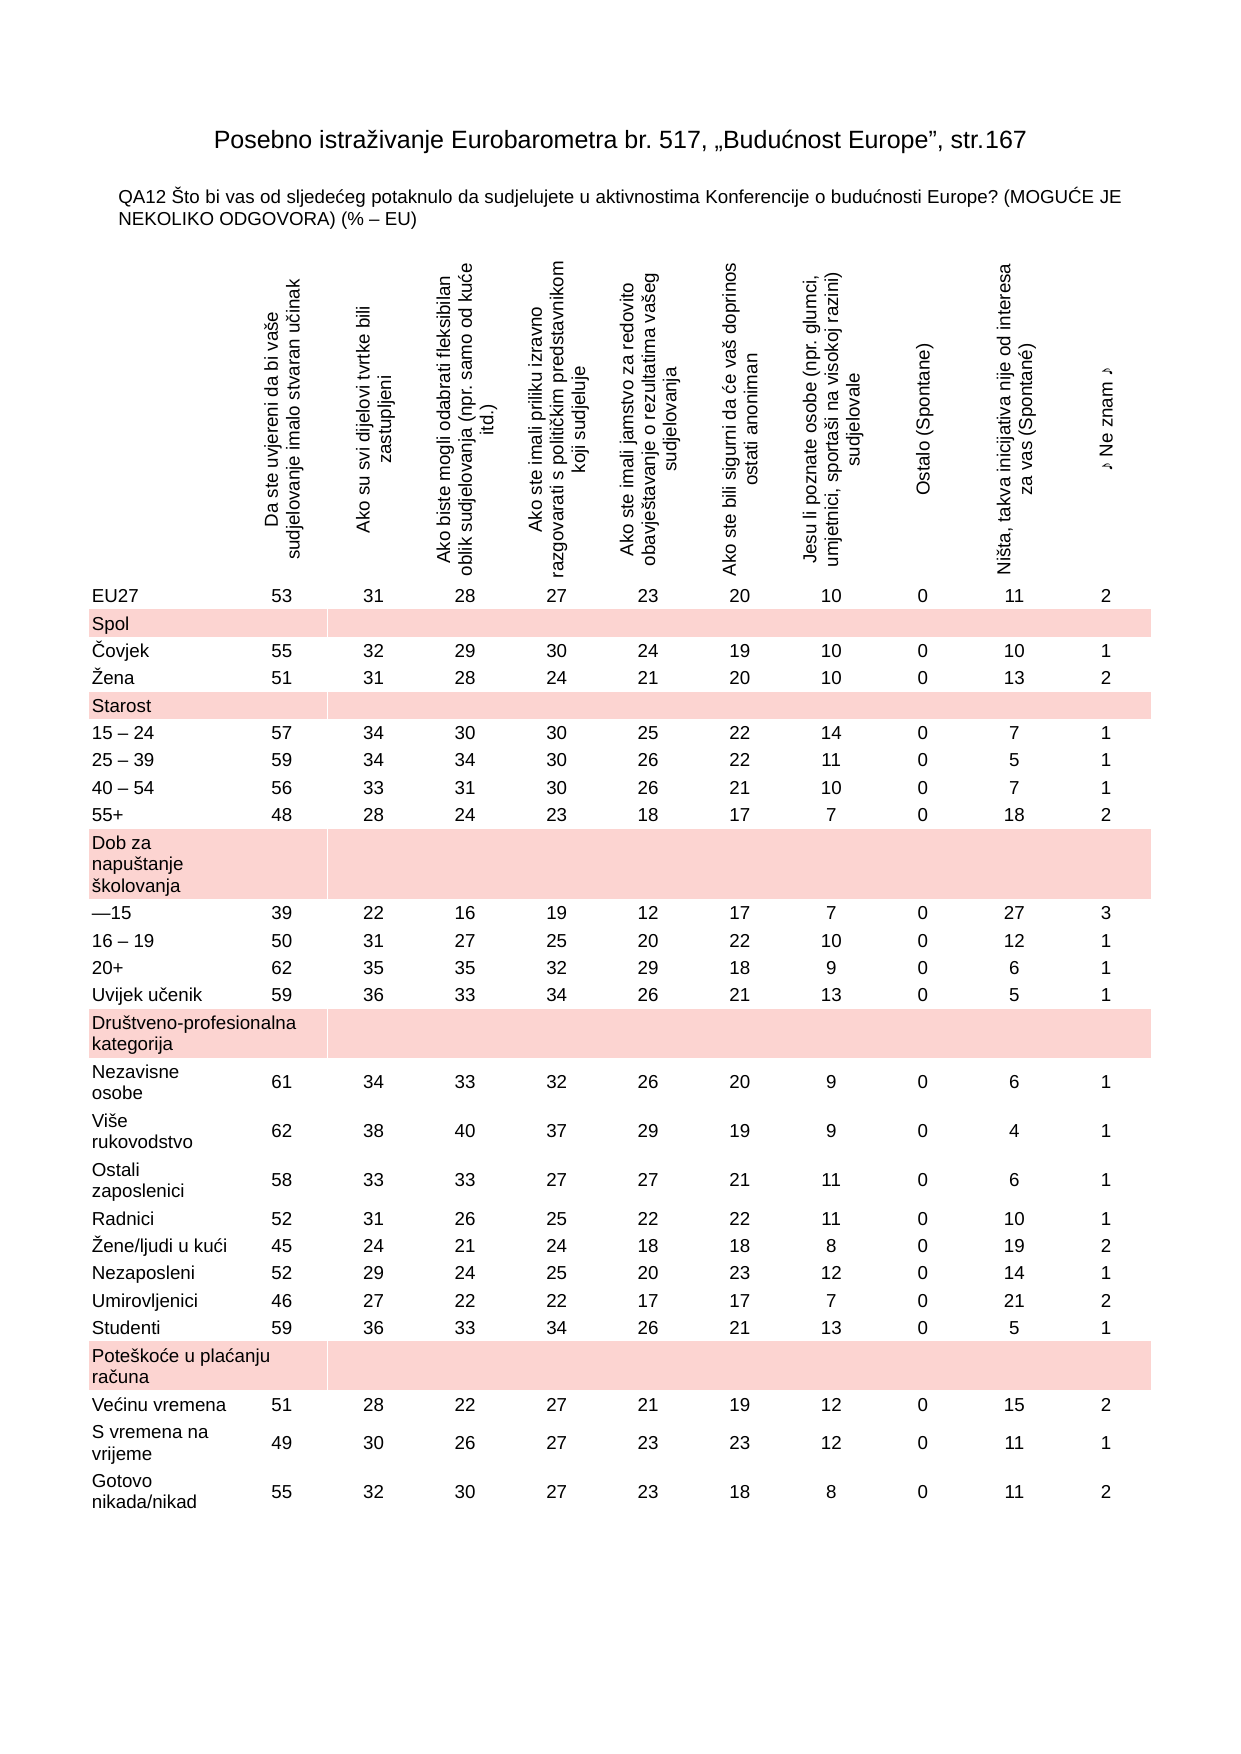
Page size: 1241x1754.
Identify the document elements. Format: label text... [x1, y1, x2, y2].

table_cell 9 [785, 954, 877, 981]
table_header Jesu li poznate osobe (npr. glumci, umjetnici, sportaši na visokoj razini) sudjelovale [785, 257, 877, 582]
table_cell 20 [694, 664, 785, 692]
table_cell 46 [236, 1287, 327, 1314]
table_cell 50 [236, 926, 327, 954]
table_cell [419, 1009, 511, 1058]
table_cell 32 [511, 1058, 602, 1107]
table_cell 25 [511, 1205, 602, 1232]
table_cell 24 [602, 637, 694, 664]
table_cell Žene/ljudi u kući [89, 1232, 236, 1259]
table_cell 31 [328, 926, 419, 954]
table_cell 20 [694, 1058, 785, 1107]
table_cell 33 [419, 1156, 511, 1204]
table_cell 59 [236, 981, 327, 1009]
table_cell 34 [511, 1314, 602, 1341]
table_cell 2 [1060, 1467, 1151, 1516]
table_cell 45 [236, 1232, 327, 1259]
table_cell 0 [877, 801, 968, 828]
table_cell Dob za napuštanje školovanja [89, 829, 236, 899]
table_cell [419, 692, 511, 719]
table_cell 2 [1060, 582, 1151, 609]
table_cell 14 [968, 1259, 1060, 1287]
table_cell 20 [602, 926, 694, 954]
table_header Ako su svi dijelovi tvrtke bili zastupljeni [328, 257, 419, 582]
table_cell 48 [236, 801, 327, 828]
table_cell Radnici [89, 1205, 236, 1232]
table_cell 36 [328, 981, 419, 1009]
table_cell 27 [511, 1390, 602, 1418]
table_cell 1 [1060, 981, 1151, 1009]
table_cell 22 [328, 899, 419, 926]
table_cell 32 [328, 1467, 419, 1516]
table_cell 12 [602, 899, 694, 926]
table_cell 2 [1060, 1287, 1151, 1314]
table_cell 34 [328, 746, 419, 774]
table_cell [694, 692, 785, 719]
table_cell 22 [511, 1287, 602, 1314]
table_cell 51 [236, 1390, 327, 1418]
table_cell 18 [602, 1232, 694, 1259]
table_cell 22 [419, 1390, 511, 1418]
table_cell [694, 609, 785, 637]
table_cell 21 [694, 981, 785, 1009]
table_cell 18 [694, 954, 785, 981]
table_cell [602, 692, 694, 719]
table_cell 62 [236, 954, 327, 981]
table_cell 33 [419, 1314, 511, 1341]
table_cell 23 [602, 1418, 694, 1467]
table_cell [877, 829, 968, 899]
table_cell 18 [602, 801, 694, 828]
table_cell 28 [419, 664, 511, 692]
table_cell 19 [511, 899, 602, 926]
table_cell 0 [877, 926, 968, 954]
table_cell Ostali zaposlenici [89, 1156, 236, 1204]
table_cell 6 [968, 1058, 1060, 1107]
table_cell 40 [419, 1107, 511, 1156]
table_cell 0 [877, 582, 968, 609]
table_cell 1 [1060, 1205, 1151, 1232]
table_cell 0 [877, 719, 968, 746]
table_cell 26 [602, 981, 694, 1009]
table_cell 0 [877, 1205, 968, 1232]
table_cell 19 [694, 1390, 785, 1418]
table_cell 10 [785, 664, 877, 692]
table_header Da ste uvjereni da bi vaše sudjelovanje imalo stvaran učinak [236, 257, 327, 582]
table_header ♪ Ne znam ♪ [1060, 257, 1151, 582]
table_cell 1 [1060, 746, 1151, 774]
table_header Ako ste imali priliku izravno razgovarati s političkim predstavnikom koji sudjeluje [511, 257, 602, 582]
table_cell 22 [694, 1205, 785, 1232]
table_header Ostalo (Spontane) [877, 257, 968, 582]
table_cell 10 [785, 926, 877, 954]
table_cell 26 [602, 1058, 694, 1107]
table_cell 0 [877, 1259, 968, 1287]
table_cell 27 [511, 1156, 602, 1204]
table_cell [1060, 1009, 1151, 1058]
table_cell 6 [968, 1156, 1060, 1204]
table_cell 0 [877, 1232, 968, 1259]
table_cell 18 [694, 1232, 785, 1259]
table_cell 38 [328, 1107, 419, 1156]
table_cell 19 [694, 1107, 785, 1156]
table_cell 10 [785, 582, 877, 609]
table_cell EU27 [89, 582, 236, 609]
table_cell 0 [877, 746, 968, 774]
table_cell [968, 692, 1060, 719]
table_cell Gotovo nikada/nikad [89, 1467, 236, 1516]
table_cell 62 [236, 1107, 327, 1156]
table_cell [511, 829, 602, 899]
table_cell 22 [694, 746, 785, 774]
table_cell 59 [236, 1314, 327, 1341]
table_cell 0 [877, 1418, 968, 1467]
table_cell Studenti [89, 1314, 236, 1341]
table_cell 18 [694, 1467, 785, 1516]
table_cell Čovjek [89, 637, 236, 664]
table_cell 20 [602, 1259, 694, 1287]
table_cell 23 [602, 582, 694, 609]
table_cell 49 [236, 1418, 327, 1467]
table_cell 5 [968, 981, 1060, 1009]
table_cell 0 [877, 1390, 968, 1418]
table_cell 0 [877, 899, 968, 926]
table_cell 34 [328, 1058, 419, 1107]
table_cell 30 [419, 1467, 511, 1516]
table_cell [602, 829, 694, 899]
table_cell 19 [968, 1232, 1060, 1259]
table_cell 7 [785, 899, 877, 926]
table_cell 26 [602, 1314, 694, 1341]
table_cell Žena [89, 664, 236, 692]
table_cell —15 [89, 899, 236, 926]
table_cell 3 [1060, 899, 1151, 926]
table_cell 28 [328, 1390, 419, 1418]
table_cell Nezavisne osobe [89, 1058, 236, 1107]
table_cell 55 [236, 637, 327, 664]
table_cell 35 [419, 954, 511, 981]
table_cell 0 [877, 774, 968, 801]
table_cell 2 [1060, 664, 1151, 692]
table_cell 40 – 54 [89, 774, 236, 801]
table_cell Više rukovodstvo [89, 1107, 236, 1156]
table_cell [602, 609, 694, 637]
table_cell 8 [785, 1232, 877, 1259]
table_cell 1 [1060, 637, 1151, 664]
table_cell 34 [419, 746, 511, 774]
table_cell 11 [968, 582, 1060, 609]
table_cell 36 [328, 1314, 419, 1341]
table_header [89, 257, 236, 582]
table_cell 25 [511, 1259, 602, 1287]
table_cell 16 [419, 899, 511, 926]
table_cell [877, 1341, 968, 1390]
table_cell 21 [602, 664, 694, 692]
table_cell [511, 609, 602, 637]
table_cell 28 [328, 801, 419, 828]
table_cell 21 [694, 1156, 785, 1204]
table_cell [785, 1341, 877, 1390]
table_cell [694, 1009, 785, 1058]
table_cell 30 [419, 719, 511, 746]
table_cell [694, 829, 785, 899]
table_cell 55 [236, 1467, 327, 1516]
table_cell 6 [968, 954, 1060, 981]
table_cell 17 [694, 899, 785, 926]
table_cell 9 [785, 1058, 877, 1107]
table_cell 21 [419, 1232, 511, 1259]
table_cell 22 [419, 1287, 511, 1314]
table_cell [328, 1341, 419, 1390]
table_cell 26 [419, 1205, 511, 1232]
table_cell 17 [694, 1287, 785, 1314]
table_cell 0 [877, 981, 968, 1009]
table_cell [602, 1009, 694, 1058]
table_cell 12 [785, 1418, 877, 1467]
table_cell 53 [236, 582, 327, 609]
table_cell 35 [328, 954, 419, 981]
table_cell 32 [511, 954, 602, 981]
table_cell [785, 692, 877, 719]
table_cell 31 [328, 582, 419, 609]
table_cell 29 [328, 1259, 419, 1287]
table_cell 16 – 19 [89, 926, 236, 954]
table_cell 37 [511, 1107, 602, 1156]
text QA12 Što bi vas od sljedećeg potaknulo da sudjelujete u aktivnostima Konferencije o budućnosti Europe? (MOGUĆE JE NEKOLIKO ODGOVORA) (% – EU) [118, 186, 1122, 229]
table_cell 2 [1060, 801, 1151, 828]
table_cell 28 [419, 582, 511, 609]
table_cell 26 [602, 746, 694, 774]
table_cell 27 [419, 926, 511, 954]
table_cell 24 [328, 1232, 419, 1259]
table_cell 39 [236, 899, 327, 926]
table_cell 21 [968, 1287, 1060, 1314]
table_cell 27 [328, 1287, 419, 1314]
table_cell 27 [602, 1156, 694, 1204]
table_cell 20 [694, 582, 785, 609]
table_cell 20+ [89, 954, 236, 981]
table_cell 7 [968, 774, 1060, 801]
table_cell 23 [694, 1418, 785, 1467]
table_cell 29 [602, 954, 694, 981]
table_cell Starost [89, 692, 236, 719]
table_cell 14 [785, 719, 877, 746]
table_cell 18 [968, 801, 1060, 828]
table_cell 12 [785, 1390, 877, 1418]
table_cell 13 [785, 1314, 877, 1341]
table_cell 33 [328, 774, 419, 801]
table_cell 11 [968, 1467, 1060, 1516]
table_cell 33 [328, 1156, 419, 1204]
table_cell 1 [1060, 954, 1151, 981]
table_cell 30 [511, 637, 602, 664]
table_cell 27 [511, 1418, 602, 1467]
table_cell 30 [328, 1418, 419, 1467]
table_cell S vremena na vrijeme [89, 1418, 236, 1467]
table_cell [1060, 609, 1151, 637]
table_cell 61 [236, 1058, 327, 1107]
table_cell 19 [694, 637, 785, 664]
table_header Ako biste mogli odabrati fleksibilan oblik sudjelovanja (npr. samo od kuće itd.) [419, 257, 511, 582]
table_cell 51 [236, 664, 327, 692]
table_cell 57 [236, 719, 327, 746]
table_cell 52 [236, 1205, 327, 1232]
table_cell 15 [968, 1390, 1060, 1418]
table_cell Uvijek učenik [89, 981, 236, 1009]
table_cell 24 [511, 664, 602, 692]
table_cell [694, 1341, 785, 1390]
table_cell 24 [511, 1232, 602, 1259]
table_cell 55+ [89, 801, 236, 828]
table_cell 17 [602, 1287, 694, 1314]
table_cell 1 [1060, 926, 1151, 954]
table_cell 1 [1060, 719, 1151, 746]
table_cell 31 [328, 664, 419, 692]
table_cell 31 [328, 1205, 419, 1232]
table_cell 10 [968, 637, 1060, 664]
table_cell 0 [877, 1314, 968, 1341]
table_cell 23 [694, 1259, 785, 1287]
table_cell 1 [1060, 1259, 1151, 1287]
table_cell 15 – 24 [89, 719, 236, 746]
table_cell 12 [968, 926, 1060, 954]
table_cell [236, 829, 327, 899]
table_cell [1060, 1341, 1151, 1390]
table_cell [877, 1009, 968, 1058]
table_cell 7 [785, 1287, 877, 1314]
table_cell 10 [785, 637, 877, 664]
table_cell 29 [602, 1107, 694, 1156]
table_cell Društveno-profesionalna kategorija [89, 1009, 327, 1058]
table_header Ništa, takva inicijativa nije od interesa za vas (Spontané) [968, 257, 1060, 582]
table_cell [511, 692, 602, 719]
table_cell 9 [785, 1107, 877, 1156]
table_cell 25 [511, 926, 602, 954]
table_cell [785, 829, 877, 899]
table_cell 0 [877, 1156, 968, 1204]
table_cell [419, 829, 511, 899]
table_cell Nezaposleni [89, 1259, 236, 1287]
table_cell 30 [511, 746, 602, 774]
table_cell 10 [968, 1205, 1060, 1232]
table_cell 27 [511, 582, 602, 609]
table_cell [328, 1009, 419, 1058]
table_cell 56 [236, 774, 327, 801]
table_cell 0 [877, 1287, 968, 1314]
table_cell 27 [511, 1467, 602, 1516]
table_cell 52 [236, 1259, 327, 1287]
table_cell [236, 692, 327, 719]
table_cell 7 [785, 801, 877, 828]
table_cell Većinu vremena [89, 1390, 236, 1418]
table_cell 21 [602, 1390, 694, 1418]
table_cell [968, 1009, 1060, 1058]
table_cell 33 [419, 981, 511, 1009]
table_cell 24 [419, 801, 511, 828]
table_cell 0 [877, 664, 968, 692]
table_cell 23 [511, 801, 602, 828]
table_cell 0 [877, 1107, 968, 1156]
table_cell [968, 829, 1060, 899]
table_cell 24 [419, 1259, 511, 1287]
table_cell 22 [602, 1205, 694, 1232]
table_cell 27 [968, 899, 1060, 926]
table_cell [328, 692, 419, 719]
table_cell Poteškoće u plaćanju računa [89, 1341, 327, 1390]
table_cell 29 [419, 637, 511, 664]
table_cell 11 [785, 1205, 877, 1232]
table_cell 1 [1060, 1107, 1151, 1156]
table_cell 32 [328, 637, 419, 664]
table_cell 21 [694, 1314, 785, 1341]
table_cell Spol [89, 609, 236, 637]
table_cell 0 [877, 1467, 968, 1516]
table_cell 34 [511, 981, 602, 1009]
table_cell 13 [785, 981, 877, 1009]
table_cell 58 [236, 1156, 327, 1204]
table_cell 31 [419, 774, 511, 801]
table_cell 1 [1060, 1314, 1151, 1341]
table_cell 25 [602, 719, 694, 746]
table_cell 22 [694, 719, 785, 746]
table_cell 59 [236, 746, 327, 774]
table_cell Umirovljenici [89, 1287, 236, 1314]
table_cell 11 [785, 746, 877, 774]
table_cell [602, 1341, 694, 1390]
table_cell [419, 1341, 511, 1390]
table_cell 26 [419, 1418, 511, 1467]
table_cell [328, 829, 419, 899]
table_cell [785, 609, 877, 637]
table_cell 17 [694, 801, 785, 828]
table_cell 2 [1060, 1390, 1151, 1418]
table_cell 26 [602, 774, 694, 801]
table_cell 0 [877, 954, 968, 981]
table_cell 1 [1060, 1156, 1151, 1204]
table_header Ako ste imali jamstvo za redovito obavještavanje o rezultatima vašeg sudjelovanja [602, 257, 694, 582]
table_cell 1 [1060, 774, 1151, 801]
table_cell [968, 609, 1060, 637]
table_cell 22 [694, 926, 785, 954]
table_cell 30 [511, 774, 602, 801]
table_cell 0 [877, 637, 968, 664]
table_cell [785, 1009, 877, 1058]
table_cell 11 [785, 1156, 877, 1204]
table_cell 0 [877, 1058, 968, 1107]
table_cell 25 – 39 [89, 746, 236, 774]
table_cell [328, 609, 419, 637]
table_cell 5 [968, 1314, 1060, 1341]
table_cell [511, 1009, 602, 1058]
table_cell 1 [1060, 1058, 1151, 1107]
table_cell 10 [785, 774, 877, 801]
table_cell 34 [328, 719, 419, 746]
table_cell [1060, 829, 1151, 899]
table_cell 33 [419, 1058, 511, 1107]
table_cell 13 [968, 664, 1060, 692]
table_cell 2 [1060, 1232, 1151, 1259]
table_cell 21 [694, 774, 785, 801]
table_cell 23 [602, 1467, 694, 1516]
table_cell 11 [968, 1418, 1060, 1467]
table_cell 1 [1060, 1418, 1151, 1467]
table_cell 30 [511, 719, 602, 746]
table_cell 4 [968, 1107, 1060, 1156]
table_cell [511, 1341, 602, 1390]
table_cell 12 [785, 1259, 877, 1287]
table_cell 5 [968, 746, 1060, 774]
table_cell [1060, 692, 1151, 719]
table_cell [877, 609, 968, 637]
table_cell [968, 1341, 1060, 1390]
table_header Ako ste bili sigurni da će vaš doprinos ostati anoniman [694, 257, 785, 582]
table_cell [236, 609, 327, 637]
table_cell [877, 692, 968, 719]
table_cell [419, 609, 511, 637]
table_cell 7 [968, 719, 1060, 746]
table_cell 8 [785, 1467, 877, 1516]
